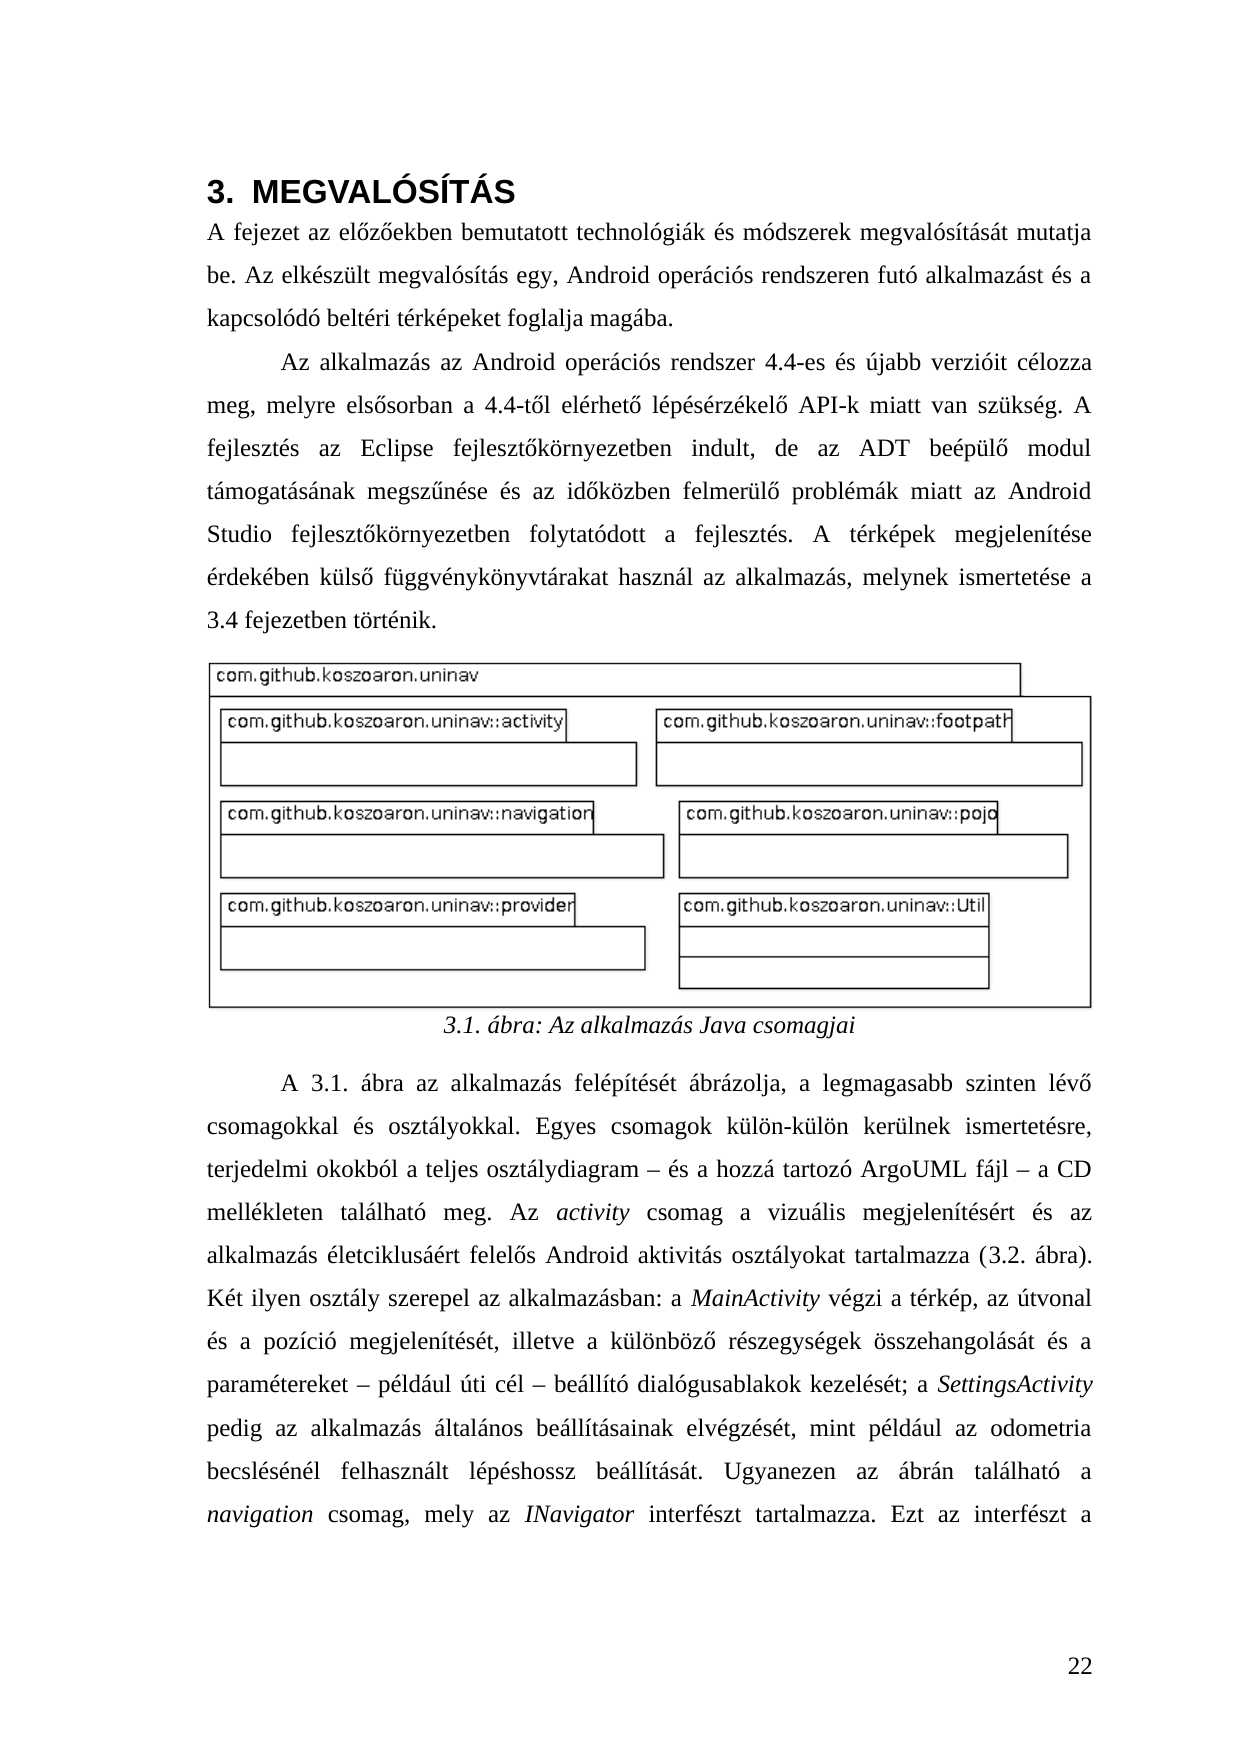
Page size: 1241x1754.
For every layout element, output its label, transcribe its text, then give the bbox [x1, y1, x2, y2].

picture [206, 661, 1093, 1011]
text A fejezet az előzőekben bemutatott technológiák és módszerek megvalósítását mutatja be. Az elkészült megvalósítás egy, Android operációs rendszeren futó alkalmazást és a kapcsolódó beltéri térképeket foglalja magába. [207, 217, 1093, 332]
text A 3.1. ábra az alkalmazás felépítését ábrázolja, a legmagasabb szinten lévő csomagokkal és osztályokkal. Egyes csomagok külön-külön kerülnek ismertetésre, terjedelmi okokból a teljes osztálydiagram – és a hozzá tartozó ArgoUML fájl – a CD mellékleten található meg. Az activity csomag a vizuális megjelenítésért és az alkalmazás életciklusáért felelős Android aktivitás osztályokat tartalmazza (3.2. ábra). Két ilyen osztály szerepel az alkalmazásban: a MainActivity végzi a térkép, az útvonal és a pozíció megjelenítését, illetve a különböző részegységek összehangolását és a paramétereket – például úti cél – beállító dialógusablakok kezelését; a SettingsActivity pedig az alkalmazás általános beállításainak elvégzését, mint például az odometria becslésénél felhasznált lépéshossz beállítását. Ugyanezen az ábrán található a navigation csomag, mely az INavigator interfészt tartalmazza. Ezt az interfészt a [207, 1068, 1093, 1528]
subtitle MEGVALÓSÍTÁS [207, 173, 1093, 211]
text Az alkalmazás az Android operációs rendszer 4.4-es és újabb verzióit célozza meg, melyre elsősorban a 4.4-től elérhető lépésérzékelő API-k miatt van szükség. A fejlesztés az Eclipse fejlesztőkörnyezetben indult, de az ADT beépülő modul támogatásának megszűnése és az időközben felmerülő problémák miatt az Android Studio fejlesztőkörnyezetben folytatódott a fejlesztés. A térképek megjelenítése érdekében külső függvénykönyvtárakat használ az alkalmazás, melynek ismertetése a 3.4 fejezetben történik. [207, 347, 1093, 634]
table_header [207, 1011, 1093, 1068]
table_header [207, 649, 1093, 661]
